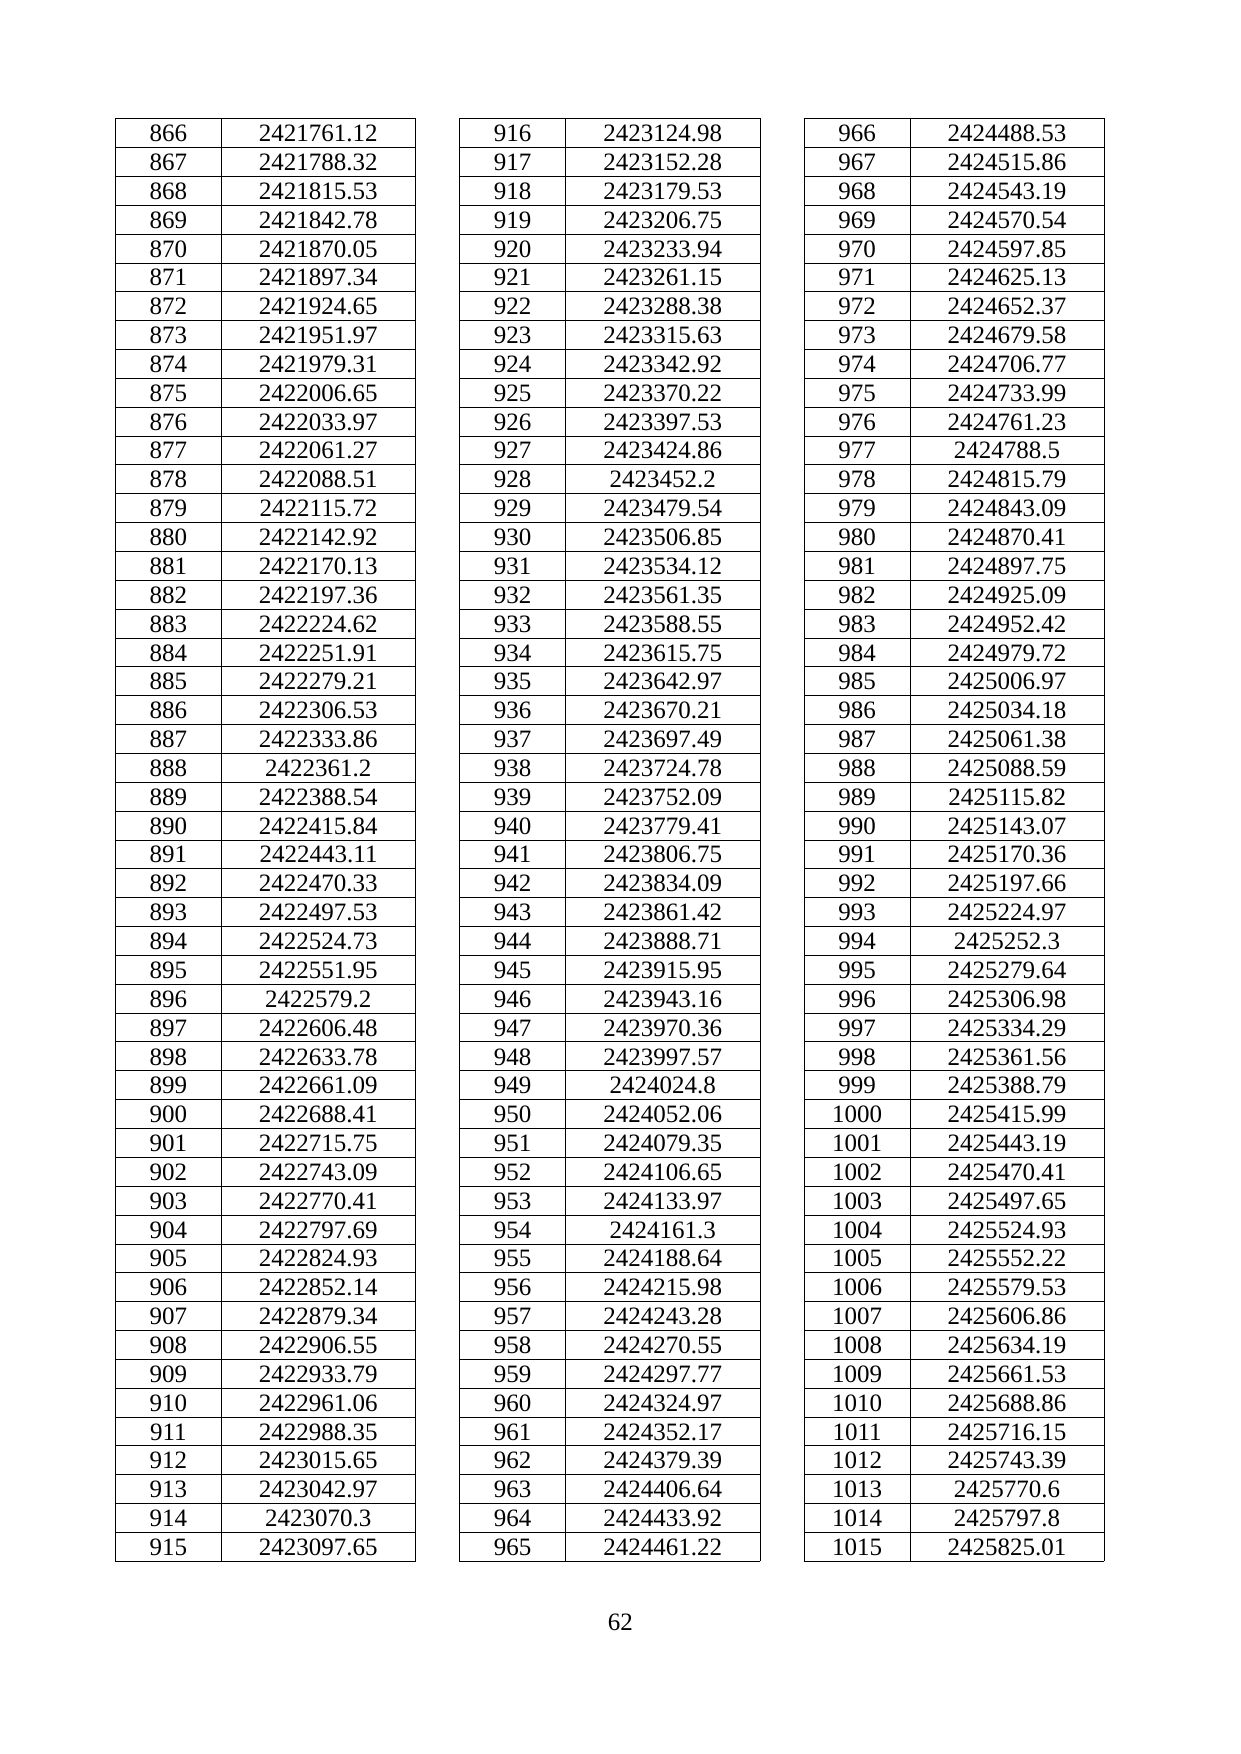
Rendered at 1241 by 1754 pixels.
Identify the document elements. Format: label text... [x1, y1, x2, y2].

table_cell 1011 [805, 1418, 910, 1445]
table_cell 998 [805, 1042, 910, 1070]
table_cell 2423588.55 [566, 610, 760, 637]
table_cell 946 [460, 985, 565, 1013]
table_cell 981 [805, 552, 910, 580]
table_cell 2422497.53 [222, 898, 415, 926]
table_cell 2424761.23 [911, 408, 1104, 436]
table_cell 2425170.36 [911, 841, 1104, 868]
table_cell 898 [116, 1042, 221, 1070]
table_cell 2423834.09 [566, 869, 760, 897]
table_cell 920 [460, 235, 565, 262]
table_cell 2422797.69 [222, 1216, 415, 1243]
table_cell 904 [116, 1216, 221, 1243]
table_cell 974 [805, 350, 910, 378]
table_cell 943 [460, 898, 565, 926]
table_cell 930 [460, 523, 565, 551]
table_cell 2424188.64 [566, 1245, 760, 1272]
table_cell 2425034.18 [911, 696, 1104, 724]
table_cell 921 [460, 264, 565, 291]
table_cell 964 [460, 1504, 565, 1532]
table_cell 939 [460, 783, 565, 811]
table_cell 2424106.65 [566, 1158, 760, 1186]
table_cell 2423452.2 [566, 465, 760, 493]
table_cell 980 [805, 523, 910, 551]
table_cell 874 [116, 350, 221, 378]
table_cell 871 [116, 264, 221, 291]
table_cell 2425579.53 [911, 1273, 1104, 1301]
table_cell 2424324.97 [566, 1389, 760, 1417]
table_cell 927 [460, 437, 565, 464]
table_cell 2421924.65 [222, 292, 415, 320]
table_cell 1005 [805, 1245, 910, 1272]
table_cell 895 [116, 956, 221, 984]
table_cell 2423124.98 [566, 119, 760, 147]
table_cell 2424379.39 [566, 1446, 760, 1474]
table_cell 945 [460, 956, 565, 984]
table_cell 1002 [805, 1158, 910, 1186]
table_cell 892 [116, 869, 221, 897]
table_cell 872 [116, 292, 221, 320]
table_cell 2422551.95 [222, 956, 415, 984]
table_cell 996 [805, 985, 910, 1013]
table_cell 2422061.27 [222, 437, 415, 464]
table_cell 2423070.3 [222, 1504, 415, 1532]
table_cell 909 [116, 1360, 221, 1388]
table_cell 936 [460, 696, 565, 724]
table_cell 2422033.97 [222, 408, 415, 436]
table_cell 902 [116, 1158, 221, 1186]
table_cell 2425061.38 [911, 725, 1104, 753]
table_cell 894 [116, 927, 221, 955]
table_cell 1012 [805, 1446, 910, 1474]
table_cell 958 [460, 1331, 565, 1359]
table_cell 978 [805, 465, 910, 493]
table_cell 1001 [805, 1129, 910, 1157]
table_cell 951 [460, 1129, 565, 1157]
table_cell 2423424.86 [566, 437, 760, 464]
table_cell 2423861.42 [566, 898, 760, 926]
table_cell 933 [460, 610, 565, 637]
table_cell 2425388.79 [911, 1071, 1104, 1099]
table_cell 890 [116, 812, 221, 839]
table_cell 877 [116, 437, 221, 464]
table_cell 986 [805, 696, 910, 724]
table_cell 1003 [805, 1187, 910, 1214]
table_cell 949 [460, 1071, 565, 1099]
table_cell 973 [805, 321, 910, 349]
table_cell 2425743.39 [911, 1446, 1104, 1474]
table_cell 2424052.06 [566, 1100, 760, 1128]
table_cell 928 [460, 465, 565, 493]
table_cell 918 [460, 177, 565, 205]
table_cell 975 [805, 379, 910, 407]
table_cell 2424625.13 [911, 264, 1104, 291]
table_cell 1006 [805, 1273, 910, 1301]
table_cell 2424597.85 [911, 235, 1104, 262]
table_cell 935 [460, 667, 565, 695]
table_cell 2425688.86 [911, 1389, 1104, 1417]
table_cell 988 [805, 754, 910, 782]
table_cell 2424161.3 [566, 1216, 760, 1243]
table_cell 878 [116, 465, 221, 493]
table_cell 2425306.98 [911, 985, 1104, 1013]
table_cell 2424215.98 [566, 1273, 760, 1301]
table_cell 2423752.09 [566, 783, 760, 811]
table_cell 1004 [805, 1216, 910, 1243]
table_cell 962 [460, 1446, 565, 1474]
table_cell 982 [805, 581, 910, 609]
table_cell 889 [116, 783, 221, 811]
table_cell 2422715.75 [222, 1129, 415, 1157]
table_cell 989 [805, 783, 910, 811]
table_cell 2424488.53 [911, 119, 1104, 147]
table_cell 887 [116, 725, 221, 753]
table_cell 2424788.5 [911, 437, 1104, 464]
table_cell 2424515.86 [911, 148, 1104, 176]
table_cell 2425252.3 [911, 927, 1104, 955]
table_cell 2422088.51 [222, 465, 415, 493]
table_cell 900 [116, 1100, 221, 1128]
table_cell 2422524.73 [222, 927, 415, 955]
table_cell 925 [460, 379, 565, 407]
table_cell 938 [460, 754, 565, 782]
table_cell 2422770.41 [222, 1187, 415, 1214]
table_cell 906 [116, 1273, 221, 1301]
table_cell 908 [116, 1331, 221, 1359]
table_cell 2424979.72 [911, 639, 1104, 666]
table_cell 2422361.2 [222, 754, 415, 782]
table_cell 991 [805, 841, 910, 868]
table_cell 2423670.21 [566, 696, 760, 724]
table_cell 876 [116, 408, 221, 436]
table_cell 881 [116, 552, 221, 580]
table_cell 2425524.93 [911, 1216, 1104, 1243]
table_cell 977 [805, 437, 910, 464]
table_cell 2425470.41 [911, 1158, 1104, 1186]
table_cell 934 [460, 639, 565, 666]
table_cell 917 [460, 148, 565, 176]
table_cell 2425770.6 [911, 1475, 1104, 1503]
table_cell 2421761.12 [222, 119, 415, 147]
table_cell 2423042.97 [222, 1475, 415, 1503]
table_cell 2422743.09 [222, 1158, 415, 1186]
table_cell 2424543.19 [911, 177, 1104, 205]
table_cell 957 [460, 1302, 565, 1330]
table_cell 2424897.75 [911, 552, 1104, 580]
table_cell 2424679.58 [911, 321, 1104, 349]
table_cell 2423179.53 [566, 177, 760, 205]
table_cell 905 [116, 1245, 221, 1272]
table_cell 2422415.84 [222, 812, 415, 839]
table_cell 2425334.29 [911, 1014, 1104, 1041]
table_cell 1000 [805, 1100, 910, 1128]
table_cell 2423534.12 [566, 552, 760, 580]
table_cell 919 [460, 206, 565, 233]
table_cell 2424706.77 [911, 350, 1104, 378]
table_cell 2422824.93 [222, 1245, 415, 1272]
table_cell 2422879.34 [222, 1302, 415, 1330]
table_cell 2423397.53 [566, 408, 760, 436]
table_cell 2423615.75 [566, 639, 760, 666]
table_cell 2422224.62 [222, 610, 415, 637]
table_cell 2423015.65 [222, 1446, 415, 1474]
table_cell 947 [460, 1014, 565, 1041]
table_cell 2425361.56 [911, 1042, 1104, 1070]
table_cell 2423997.57 [566, 1042, 760, 1070]
table_cell 940 [460, 812, 565, 839]
table_cell 2423206.75 [566, 206, 760, 233]
table_cell 903 [116, 1187, 221, 1214]
table_cell 959 [460, 1360, 565, 1388]
table_cell 869 [116, 206, 221, 233]
table_cell 2421951.97 [222, 321, 415, 349]
table_cell 992 [805, 869, 910, 897]
table_cell 967 [805, 148, 910, 176]
table_cell 984 [805, 639, 910, 666]
table_cell 866 [116, 119, 221, 147]
table_cell 924 [460, 350, 565, 378]
table_cell 987 [805, 725, 910, 753]
table_cell 948 [460, 1042, 565, 1070]
table_cell 971 [805, 264, 910, 291]
table_cell 2425797.8 [911, 1504, 1104, 1532]
table_cell 2423097.65 [222, 1533, 415, 1561]
table_cell 950 [460, 1100, 565, 1128]
table_cell 2423342.92 [566, 350, 760, 378]
table_cell 2423479.54 [566, 494, 760, 522]
table_cell 1013 [805, 1475, 910, 1503]
table_cell 2423806.75 [566, 841, 760, 868]
table_cell 896 [116, 985, 221, 1013]
table_cell 2424952.42 [911, 610, 1104, 637]
table_cell 2425606.86 [911, 1302, 1104, 1330]
table_cell 955 [460, 1245, 565, 1272]
table_cell 2424133.97 [566, 1187, 760, 1214]
table_cell 2425825.01 [911, 1533, 1104, 1561]
table_cell 2425197.66 [911, 869, 1104, 897]
table_cell 1014 [805, 1504, 910, 1532]
table_cell 2425143.07 [911, 812, 1104, 839]
table_cell 880 [116, 523, 221, 551]
table_cell 916 [460, 119, 565, 147]
table_cell 942 [460, 869, 565, 897]
table_cell 912 [116, 1446, 221, 1474]
table_cell 907 [116, 1302, 221, 1330]
table_cell 2421842.78 [222, 206, 415, 233]
table_cell 2424461.22 [566, 1533, 760, 1561]
table_cell 2422988.35 [222, 1418, 415, 1445]
table_cell 2422961.06 [222, 1389, 415, 1417]
table_cell 911 [116, 1418, 221, 1445]
table_cell 2422388.54 [222, 783, 415, 811]
table_cell 2423315.63 [566, 321, 760, 349]
table_cell 2425497.65 [911, 1187, 1104, 1214]
table_cell 913 [116, 1475, 221, 1503]
table_cell 2425716.15 [911, 1418, 1104, 1445]
table_cell 2423888.71 [566, 927, 760, 955]
table_cell 2424652.37 [911, 292, 1104, 320]
table_cell 2421897.34 [222, 264, 415, 291]
table_cell 931 [460, 552, 565, 580]
table_cell 1009 [805, 1360, 910, 1388]
table_cell 969 [805, 206, 910, 233]
table_cell 2422688.41 [222, 1100, 415, 1128]
table_cell 2422142.92 [222, 523, 415, 551]
table_cell 2423779.41 [566, 812, 760, 839]
table_cell 2425443.19 [911, 1129, 1104, 1157]
table_cell 970 [805, 235, 910, 262]
table_cell 883 [116, 610, 221, 637]
table_cell 2421870.05 [222, 235, 415, 262]
table_cell 893 [116, 898, 221, 926]
table_cell 2423642.97 [566, 667, 760, 695]
table_cell 999 [805, 1071, 910, 1099]
table_cell 976 [805, 408, 910, 436]
table_cell 2425634.19 [911, 1331, 1104, 1359]
table_cell 868 [116, 177, 221, 205]
table_cell 2423288.38 [566, 292, 760, 320]
table_cell 2422115.72 [222, 494, 415, 522]
table_cell 2423943.16 [566, 985, 760, 1013]
table_cell 2422579.2 [222, 985, 415, 1013]
table_cell 956 [460, 1273, 565, 1301]
table_cell 2424733.99 [911, 379, 1104, 407]
table_cell 2423152.28 [566, 148, 760, 176]
table_cell 2425115.82 [911, 783, 1104, 811]
table_cell 2422606.48 [222, 1014, 415, 1041]
table_cell 2424843.09 [911, 494, 1104, 522]
table_cell 914 [116, 1504, 221, 1532]
table_cell 2425279.64 [911, 956, 1104, 984]
table_cell 2424270.55 [566, 1331, 760, 1359]
table_cell 2422906.55 [222, 1331, 415, 1359]
table_cell 2424243.28 [566, 1302, 760, 1330]
table_cell 929 [460, 494, 565, 522]
table_cell 2425415.99 [911, 1100, 1104, 1128]
table_cell 2425661.53 [911, 1360, 1104, 1388]
table_cell 2422470.33 [222, 869, 415, 897]
table_cell 2424297.77 [566, 1360, 760, 1388]
table_cell 963 [460, 1475, 565, 1503]
table_cell 2422251.91 [222, 639, 415, 666]
table_cell 885 [116, 667, 221, 695]
table_cell 899 [116, 1071, 221, 1099]
table_cell 2422443.11 [222, 841, 415, 868]
table_cell 1010 [805, 1389, 910, 1417]
table_cell 2422197.36 [222, 581, 415, 609]
table_cell 2424925.09 [911, 581, 1104, 609]
table_cell 2422933.79 [222, 1360, 415, 1388]
table_cell 2423970.36 [566, 1014, 760, 1041]
table_cell 875 [116, 379, 221, 407]
table_cell 937 [460, 725, 565, 753]
table_cell 2424406.64 [566, 1475, 760, 1503]
table_cell 2422170.13 [222, 552, 415, 580]
table_cell 926 [460, 408, 565, 436]
table_cell 2424079.35 [566, 1129, 760, 1157]
table_cell 884 [116, 639, 221, 666]
table_cell 2424570.54 [911, 206, 1104, 233]
table_cell 2422279.21 [222, 667, 415, 695]
table_cell 897 [116, 1014, 221, 1041]
table_cell 2423233.94 [566, 235, 760, 262]
table_cell 1008 [805, 1331, 910, 1359]
table_cell 879 [116, 494, 221, 522]
table_cell 2422006.65 [222, 379, 415, 407]
table_cell 990 [805, 812, 910, 839]
table_cell 2423370.22 [566, 379, 760, 407]
table_cell 2423724.78 [566, 754, 760, 782]
table_cell 2423697.49 [566, 725, 760, 753]
table_cell 2421815.53 [222, 177, 415, 205]
table_cell 968 [805, 177, 910, 205]
table_cell 2424870.41 [911, 523, 1104, 551]
table_cell 2424024.8 [566, 1071, 760, 1099]
table_cell 2422306.53 [222, 696, 415, 724]
table_cell 888 [116, 754, 221, 782]
table_cell 910 [116, 1389, 221, 1417]
table_cell 901 [116, 1129, 221, 1157]
table_cell 983 [805, 610, 910, 637]
table_cell 961 [460, 1418, 565, 1445]
table_cell 965 [460, 1533, 565, 1561]
table_cell 2421788.32 [222, 148, 415, 176]
table_cell 2425006.97 [911, 667, 1104, 695]
table_cell 915 [116, 1533, 221, 1561]
table_cell 870 [116, 235, 221, 262]
table_cell 867 [116, 148, 221, 176]
table_cell 922 [460, 292, 565, 320]
table_cell 2424433.92 [566, 1504, 760, 1532]
table_cell 944 [460, 927, 565, 955]
table_cell 953 [460, 1187, 565, 1214]
table_cell 923 [460, 321, 565, 349]
table_cell 995 [805, 956, 910, 984]
table_cell 2425552.22 [911, 1245, 1104, 1272]
table_cell 2423561.35 [566, 581, 760, 609]
table_cell 2423506.85 [566, 523, 760, 551]
table_cell 2422633.78 [222, 1042, 415, 1070]
table_cell 985 [805, 667, 910, 695]
table_cell 932 [460, 581, 565, 609]
table_cell 882 [116, 581, 221, 609]
table_cell 1007 [805, 1302, 910, 1330]
table_cell 2423915.95 [566, 956, 760, 984]
table_cell 1015 [805, 1533, 910, 1561]
table_cell 941 [460, 841, 565, 868]
table_cell 2422661.09 [222, 1071, 415, 1099]
table_cell 979 [805, 494, 910, 522]
table_cell 952 [460, 1158, 565, 1186]
table_cell 2425224.97 [911, 898, 1104, 926]
table_cell 2422852.14 [222, 1273, 415, 1301]
table_cell 994 [805, 927, 910, 955]
table_cell 2421979.31 [222, 350, 415, 378]
table_cell 2423261.15 [566, 264, 760, 291]
table_cell 891 [116, 841, 221, 868]
table_cell 954 [460, 1216, 565, 1243]
table_cell 2424815.79 [911, 465, 1104, 493]
table_cell 886 [116, 696, 221, 724]
table_cell 993 [805, 898, 910, 926]
table_cell 2422333.86 [222, 725, 415, 753]
table_cell 873 [116, 321, 221, 349]
table_cell 2425088.59 [911, 754, 1104, 782]
table_cell 2424352.17 [566, 1418, 760, 1445]
table_cell 972 [805, 292, 910, 320]
table_cell 997 [805, 1014, 910, 1041]
table_cell 966 [805, 119, 910, 147]
table_cell 960 [460, 1389, 565, 1417]
